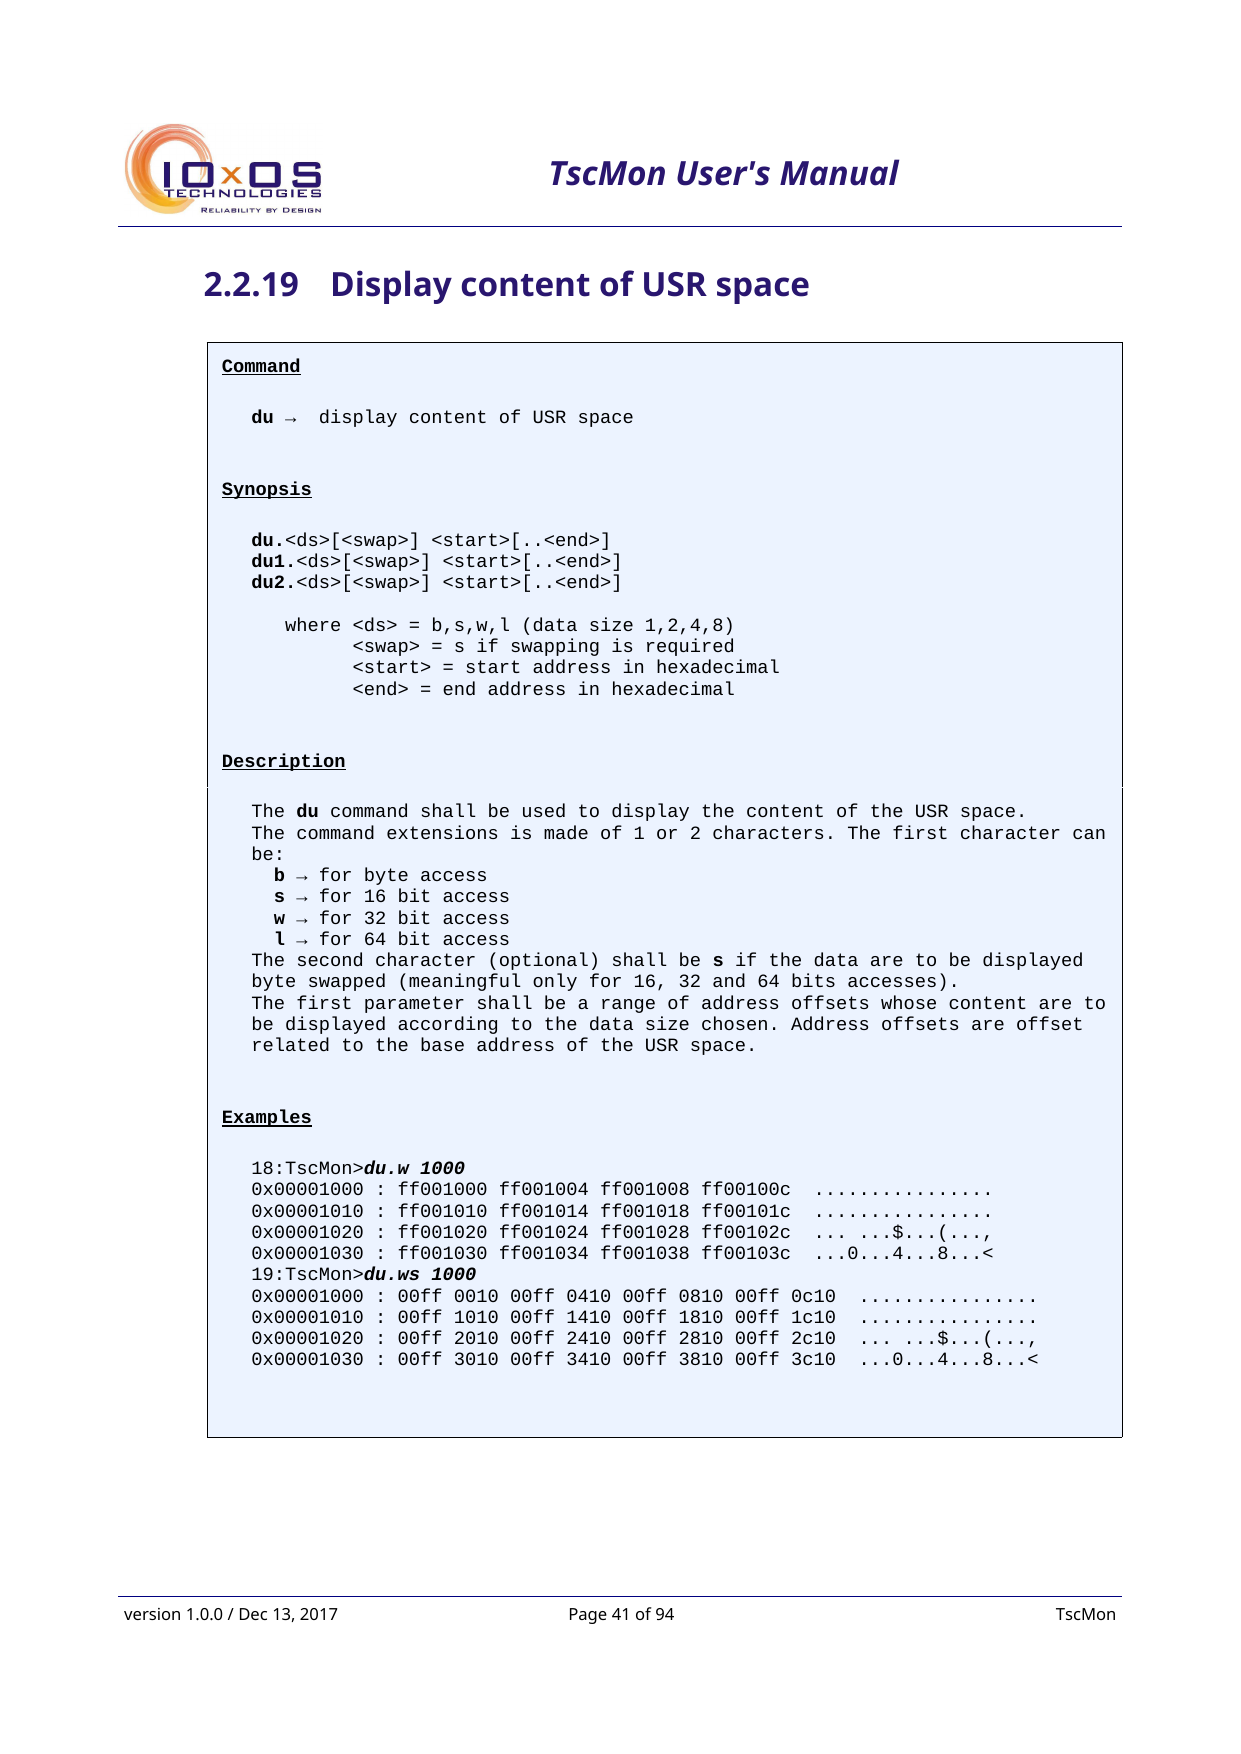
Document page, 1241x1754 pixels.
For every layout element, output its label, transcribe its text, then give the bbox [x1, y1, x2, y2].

subtitle Examples [208, 1093, 1122, 1144]
text The command extensions is made of 1 or 2 characters. The first character can be: [208, 823, 1122, 866]
text du1.<ds>[<swap>] <start>[..<end>] [208, 552, 1122, 573]
text s → for 16 bit access [208, 887, 1122, 908]
text <start> = start address in hexadecimal [208, 658, 1122, 679]
text 0x00001030 : 00ff 3010 00ff 3410 00ff 3810 00ff 3c10 ...0...4...8...< [208, 1350, 1122, 1386]
text <end> = end address in hexadecimal [208, 679, 1122, 701]
text <swap> = s if swapping is required [208, 637, 1122, 658]
text 0x00001010 : ff001010 ff001014 ff001018 ff00101c ................ [208, 1201, 1122, 1223]
subtitle Description [208, 737, 1122, 787]
text du2.<ds>[<swap>] <start>[..<end>] [208, 573, 1122, 594]
text 0x00001000 : 00ff 0010 00ff 0410 00ff 0810 00ff 0c10 ................ [208, 1286, 1122, 1308]
text Command [208, 343, 1122, 393]
text 0x00001010 : 00ff 1010 00ff 1410 00ff 1810 00ff 1c10 ................ [208, 1308, 1122, 1329]
text 0x00001030 : ff001030 ff001034 ff001038 ff00103c ...0...4...8...< [208, 1244, 1122, 1265]
text 18:TscMon>du.w 1000 [208, 1144, 1122, 1180]
text 0x00001020 : ff001020 ff001024 ff001028 ff00102c ... ...$...(..., [208, 1223, 1122, 1244]
text The first parameter shall be a range of address offsets whose content are to be displayed according to the data size chosen. Address offsets are offset related to the base address of the USR space. [208, 993, 1122, 1057]
text The du command shall be used to display the content of the USR space. [208, 787, 1122, 823]
text l → for 64 bit access [208, 930, 1122, 951]
picture [123, 123, 323, 217]
text w → for 32 bit access [208, 908, 1122, 930]
text 0x00001020 : 00ff 2010 00ff 2410 00ff 2810 00ff 2c10 ... ...$...(..., [208, 1329, 1122, 1350]
text du → display content of USR space [208, 393, 1122, 429]
subtitle Display content of USR space [195, 261, 1122, 306]
text b → for byte access [208, 866, 1122, 887]
subtitle Synopsis [208, 465, 1122, 516]
text 19:TscMon>du.ws 1000 [208, 1265, 1122, 1286]
text 0x00001000 : ff001000 ff001004 ff001008 ff00100c ................ [208, 1180, 1122, 1201]
text The second character (optional) shall be s if the data are to be displayed byte swapped (meaningful only for 16, 32 and 64 bits accesses). [208, 951, 1122, 993]
text du.<ds>[<swap>] <start>[..<end>] [208, 516, 1122, 552]
text where <ds> = b,s,w,l (data size 1,2,4,8) [208, 616, 1122, 637]
